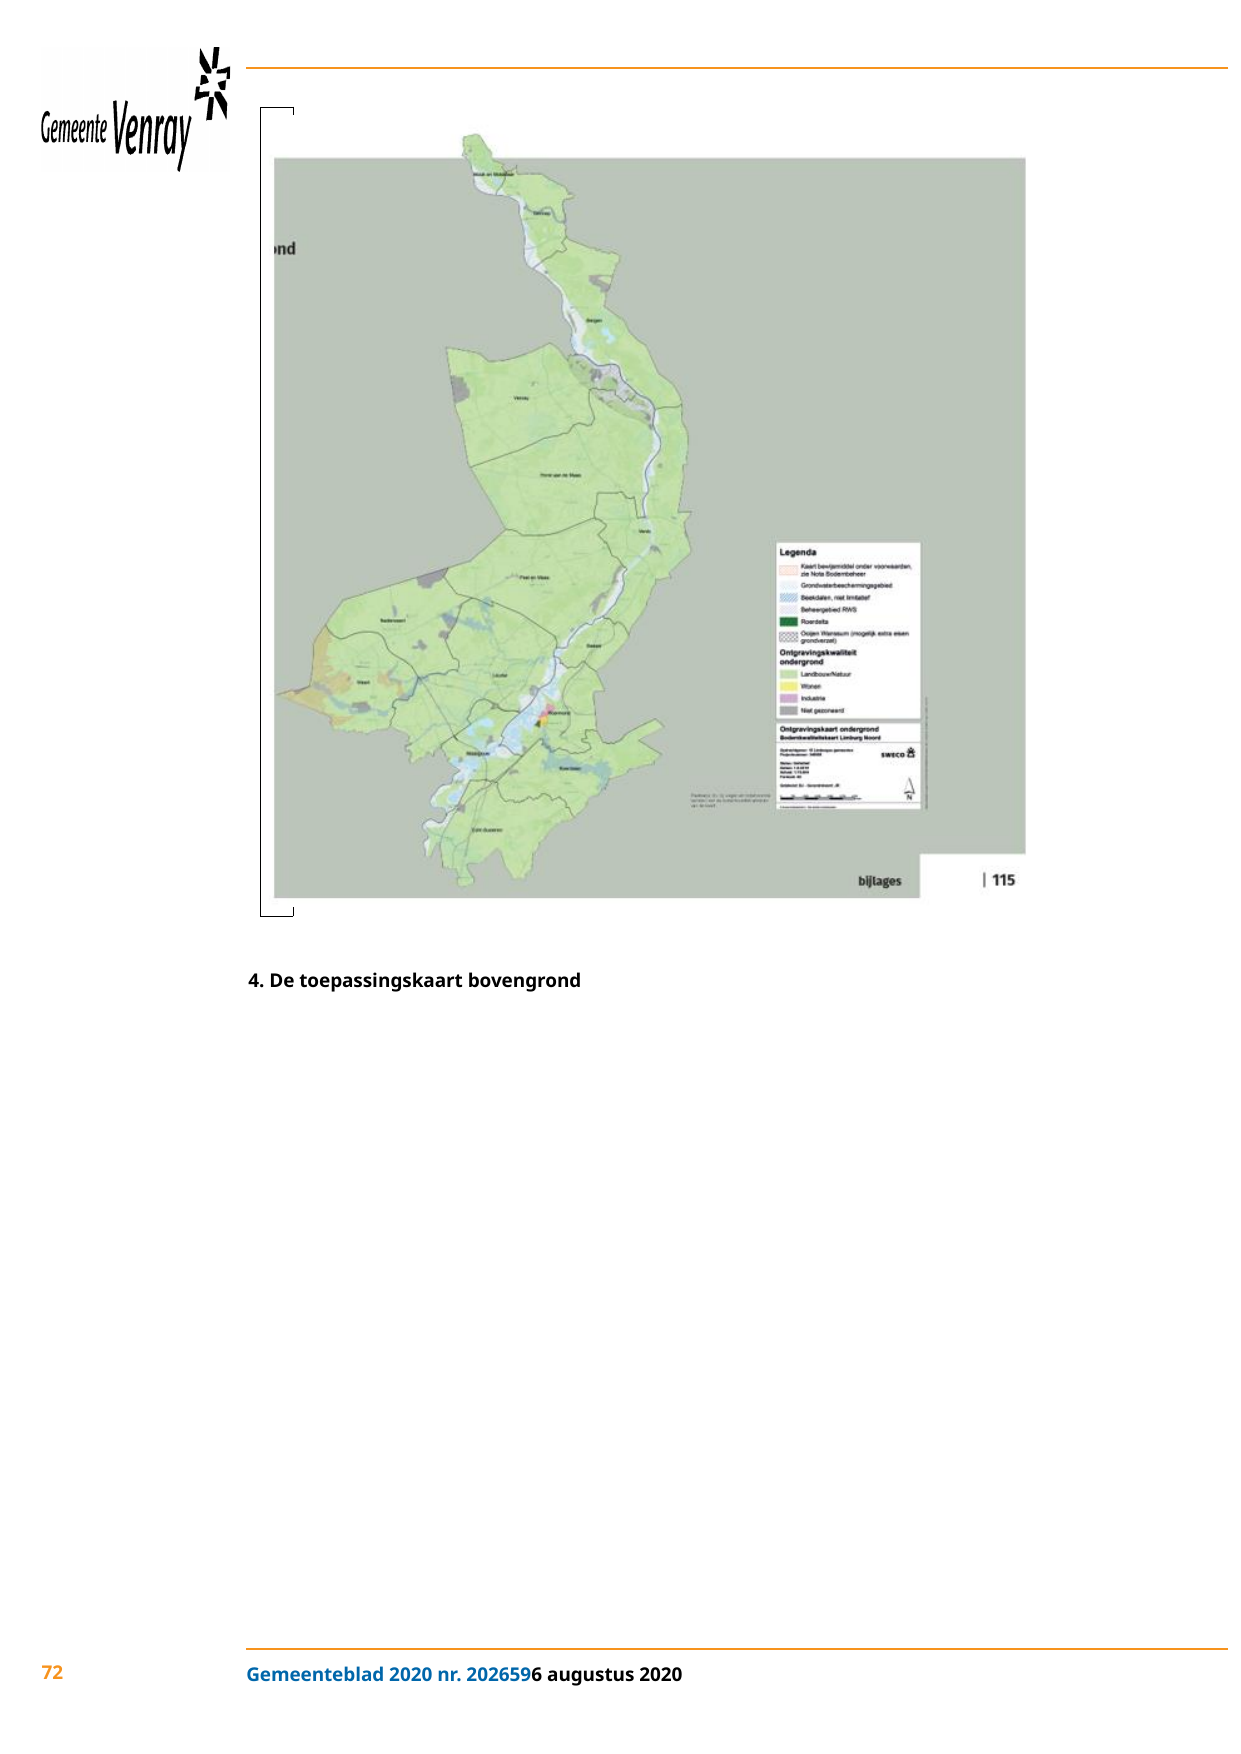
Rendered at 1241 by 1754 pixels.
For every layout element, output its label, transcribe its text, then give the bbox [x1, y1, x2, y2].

picture [268, 115, 1027, 907]
text 4. De toepassingskaart bovengrond [248, 967, 1152, 993]
picture [41, 47, 231, 172]
